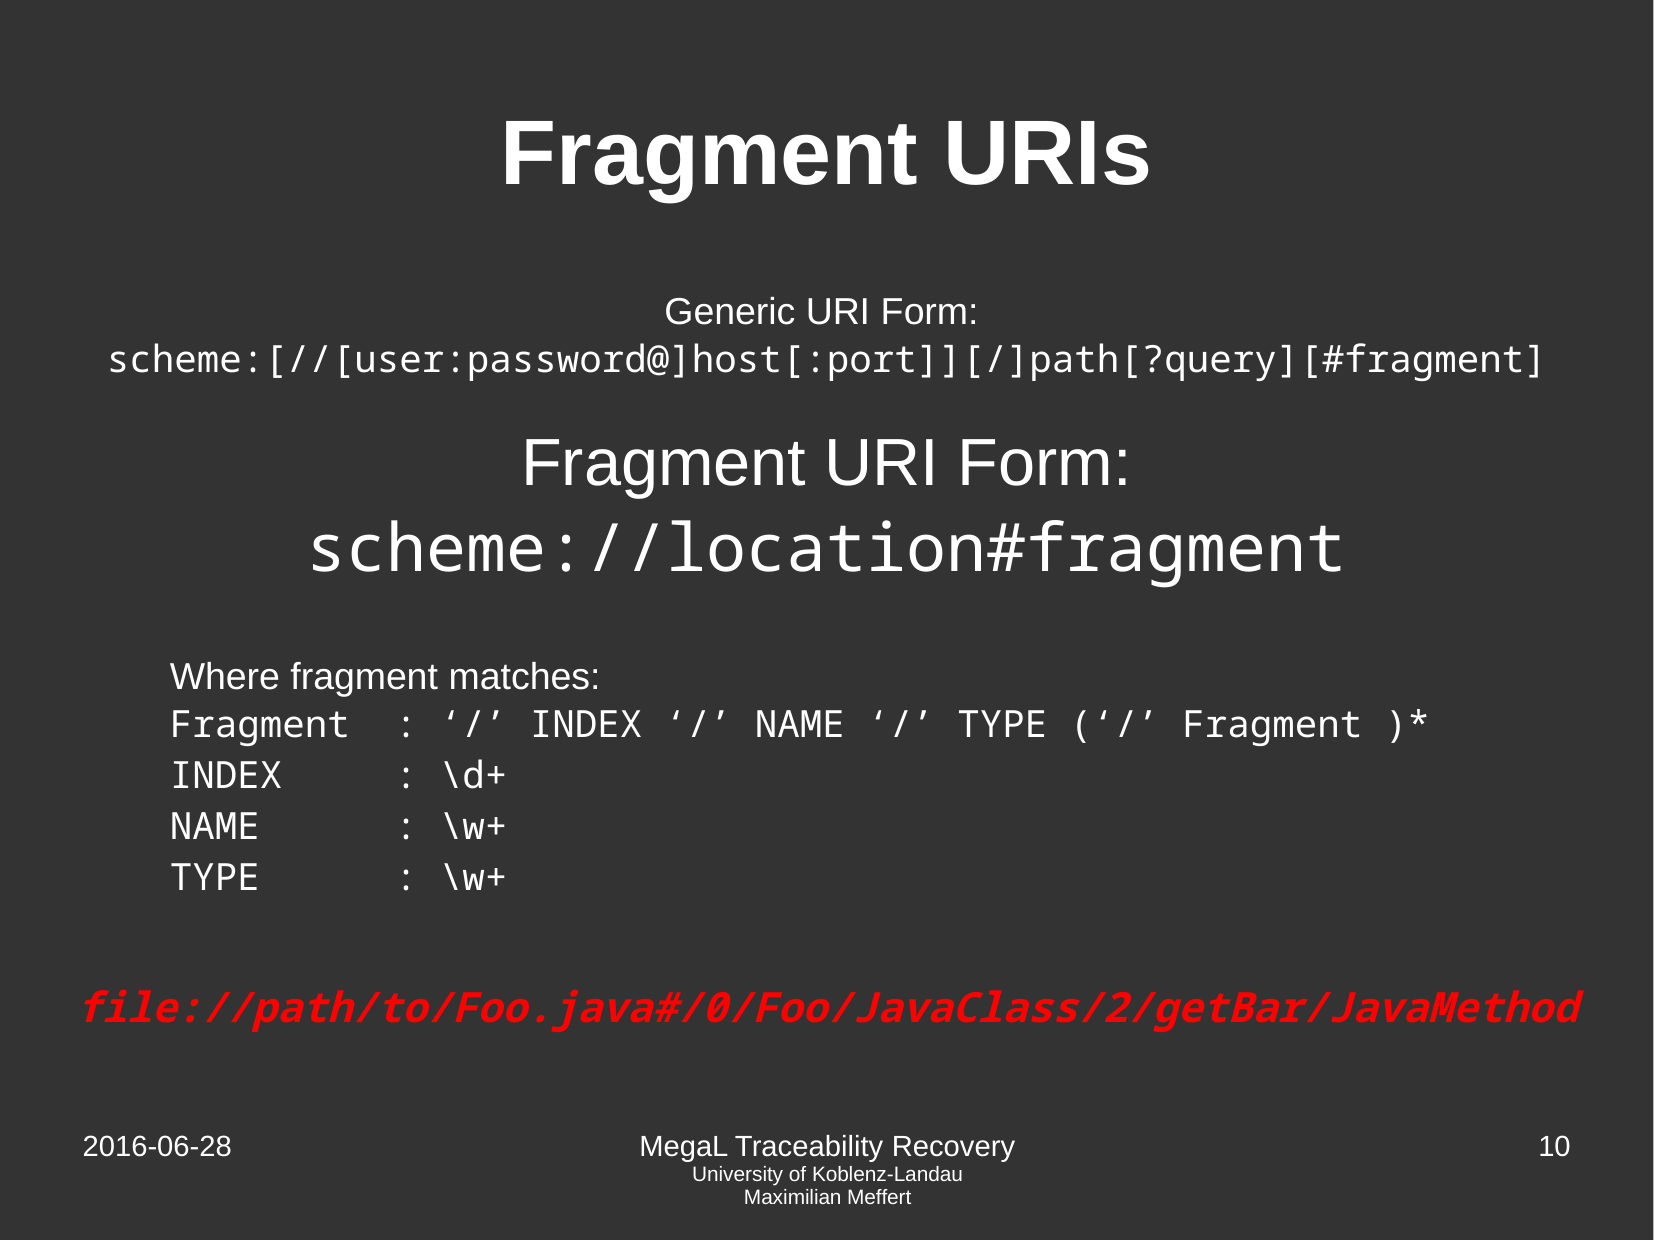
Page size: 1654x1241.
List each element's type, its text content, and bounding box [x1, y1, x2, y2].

text_box Where fragment matches: Fragment : ‘/’ INDEX ‘/’ NAME ‘/’ TYPE (‘/’ Fragment )* INDEX : \d+ NAME : \w+ TYPE : \w+ [155, 648, 1499, 893]
text_box Generic URI Form: scheme:[//[user:password@]host[:port]][/]path[?query][#fragment] Fragment URI Form: scheme://location#fragment [79, 282, 1574, 583]
text_box file://path/to/Foo.java#/0/Foo/JavaClass/2/getBar/JavaMethod [31, 970, 1622, 1036]
title Fragment URIs [82, 49, 1571, 257]
